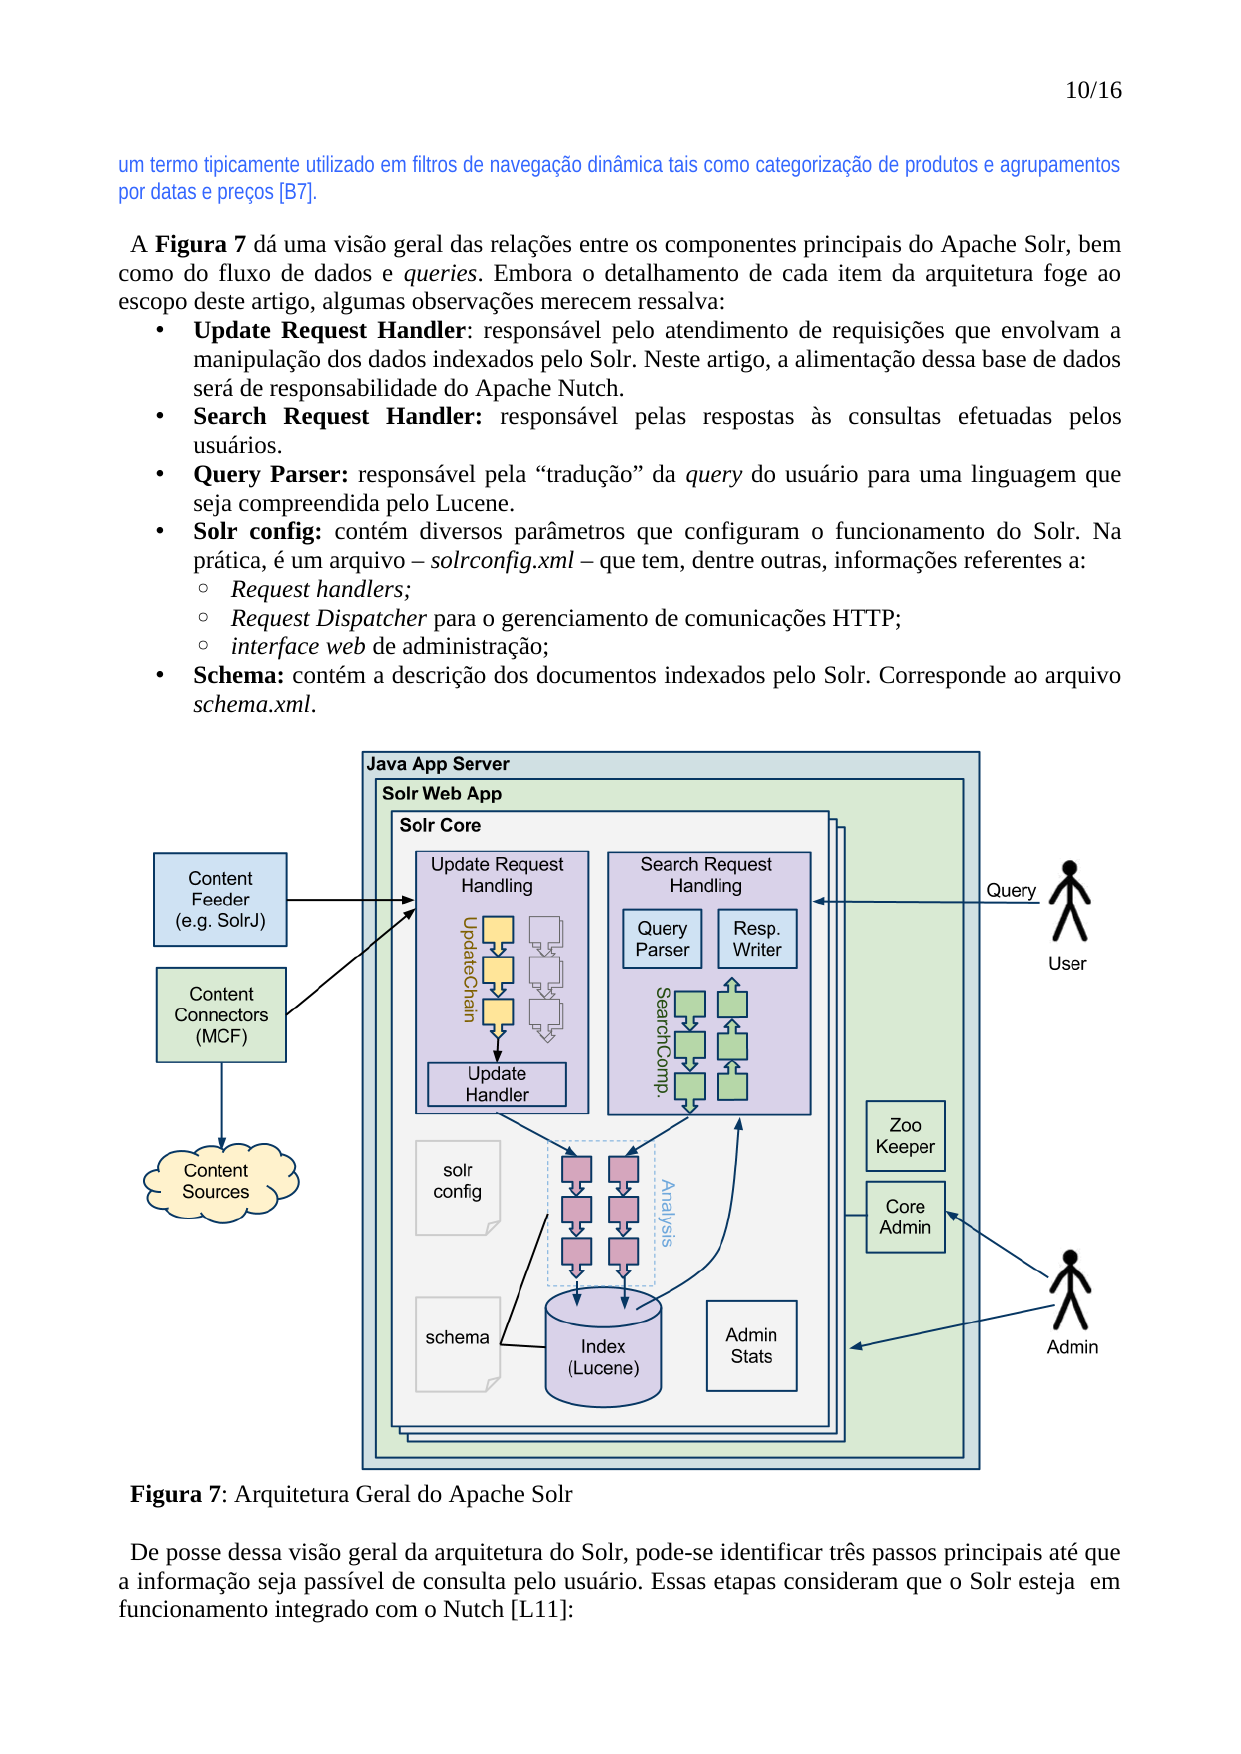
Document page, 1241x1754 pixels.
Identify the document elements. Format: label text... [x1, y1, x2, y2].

picture [118, 748, 1123, 1480]
list Search Request Handler: responsável pelas respostas às consultas efetuadas pelos usuários. [156, 401, 1122, 459]
list interface web de administração; [193, 631, 1122, 660]
text De posse dessa visão geral da arquitetura do Solr, pode-se identificar três passos principais até que a informação seja passível de consulta pelo usuário. Essas etapas consideram que o Solr esteja em funcionamento integrado com o Nutch [L11]: [118, 1537, 1122, 1623]
list Query Parser: responsável pela “tradução” da query do usuário para uma linguagem que seja compreendida pelo Lucene. [156, 459, 1122, 516]
list Update Request Handler: responsável pelo atendimento de requisições que envolvam a manipulação dos dados indexados pelo Solr. Neste artigo, a alimentação dessa base de dados será de responsabilidade do Apache Nutch. [156, 315, 1122, 401]
list Request Dispatcher para o gerenciamento de comunicações HTTP; [193, 603, 1122, 631]
text um termo tipicamente utilizado em filtros de navegação dinâmica tais como categorização de produtos e agrupamentos por datas e preços [B7]. [118, 151, 1122, 204]
text A Figura 7 dá uma visão geral das relações entre os componentes principais do Apache Solr, bem como do fluxo de dados e queries. Embora o detalhamento de cada item da arquitetura foge ao escopo deste artigo, algumas observações merecem ressalva: [118, 229, 1122, 315]
text Figura 7: Arquitetura Geral do Apache Solr [118, 1480, 1122, 1508]
list Solr config: contém diversos parâmetros que configuram o funcionamento do Solr. Na prática, é um arquivo – solrconfig.xml – que tem, dentre outras, informações referentes a: [156, 516, 1122, 574]
list Schema: contém a descrição dos documentos indexados pelo Solr. Corresponde ao arquivo schema.xml. [156, 660, 1122, 718]
list Request handlers; [193, 574, 1122, 603]
